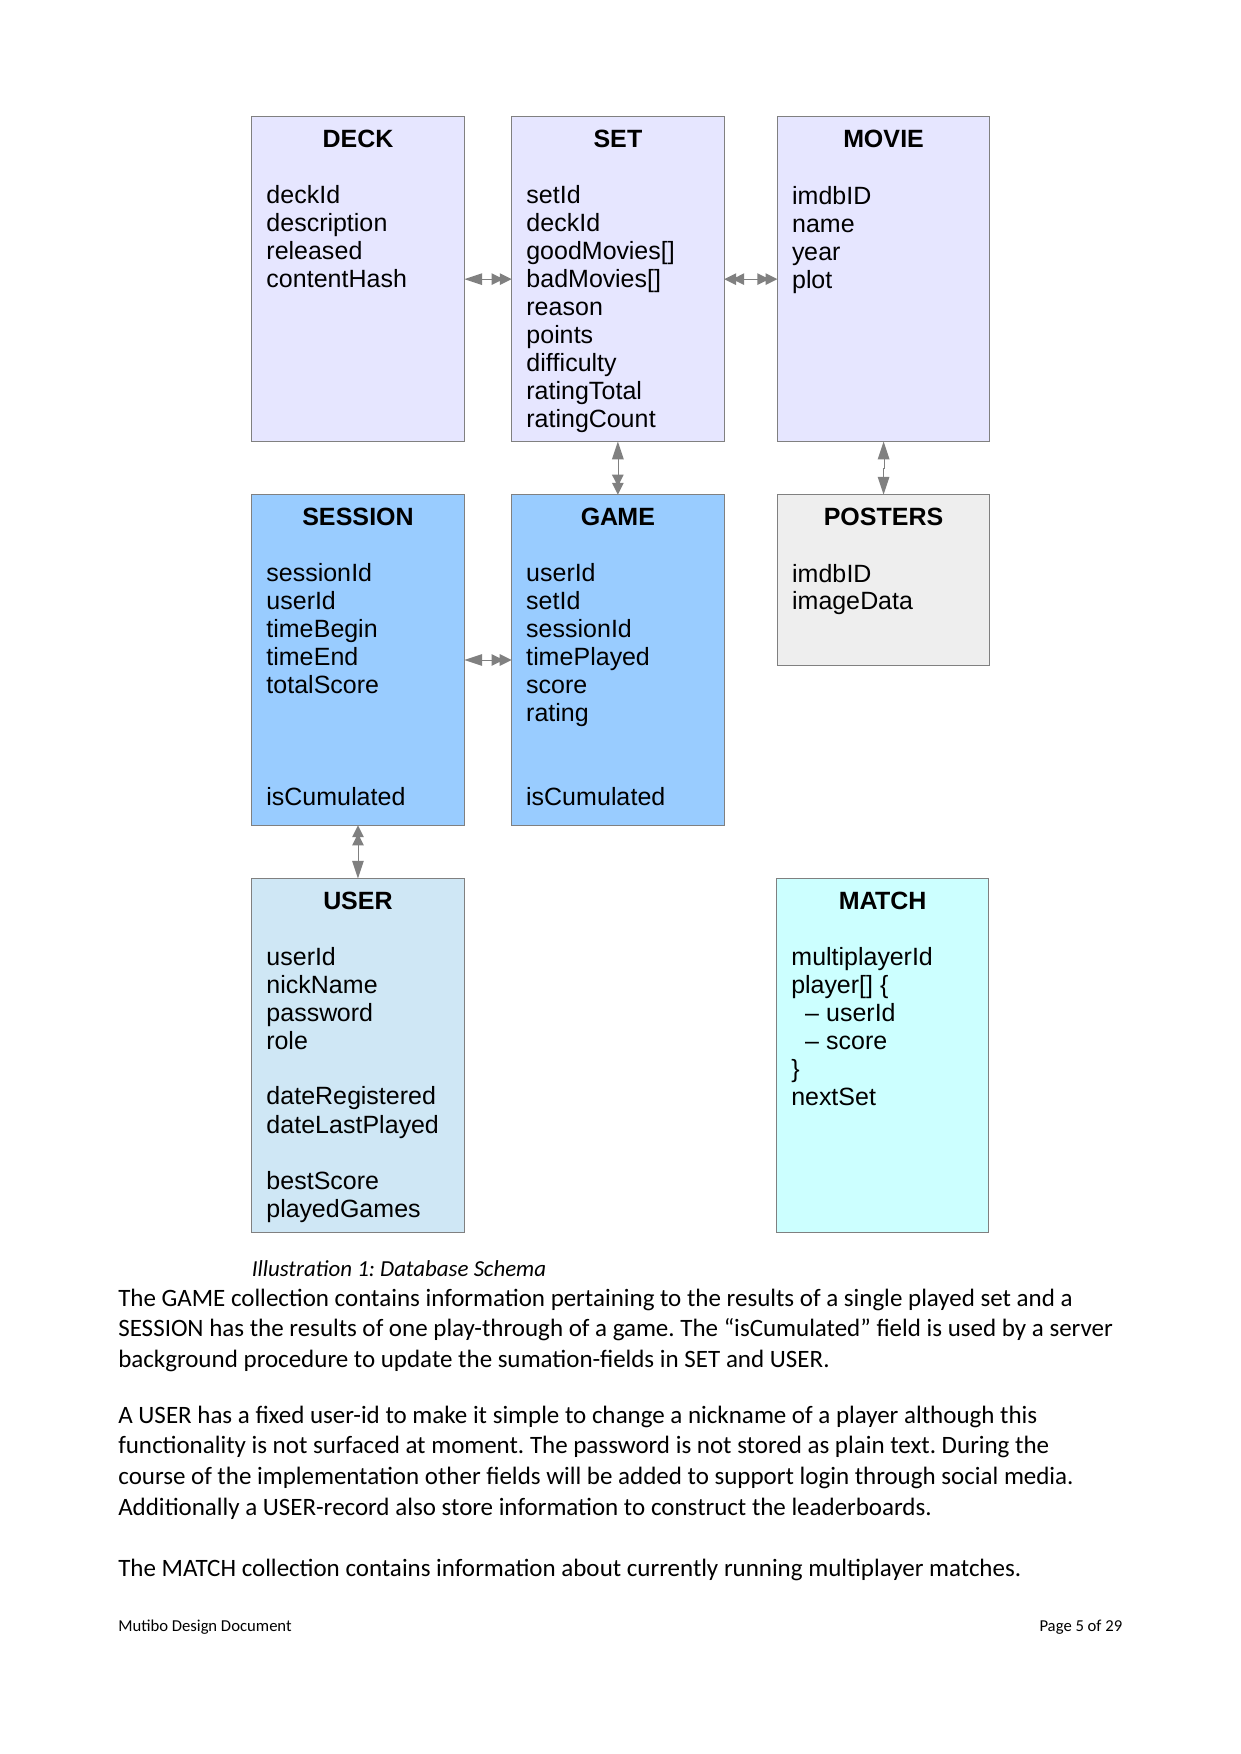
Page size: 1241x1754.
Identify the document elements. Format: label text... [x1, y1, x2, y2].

text The MATCH collection contains information about currently running multiplayer matches. [118, 1552, 1122, 1582]
text The GAME collection contains information pertaining to the results of a single played set and a SESSION has the results of one play-through of a game. The “isCumulated” field is used by a server background procedure to update the sumation-fields in SET and USER. [118, 118, 1122, 1374]
text A USER has a fixed user-id to make it simple to change a nickname of a player although this functionality is not surfaced at moment. The password is not stored as plain text. During the course of the implementation other fields will be added to support login through social media. [118, 1399, 1122, 1491]
text [252, 104, 1002, 117]
text Additionally a USER-record also store information to construct the leaderboards. [118, 1491, 1122, 1521]
text Illustration 1: Database Schema [252, 117, 1002, 1282]
